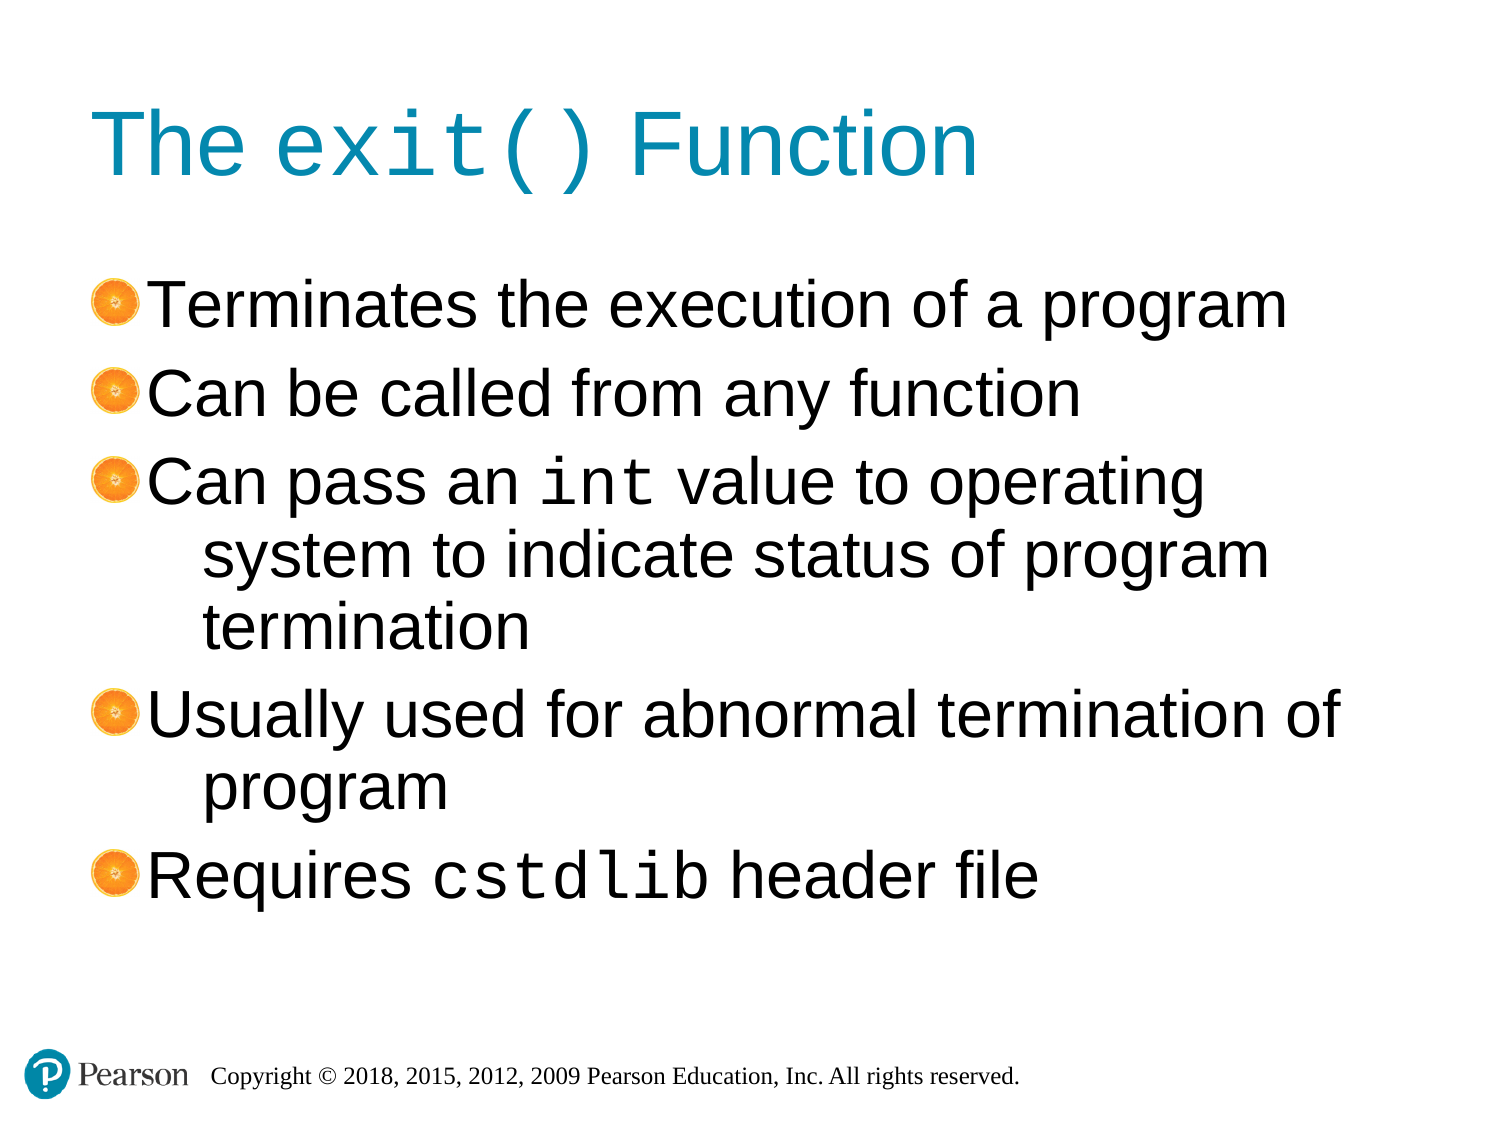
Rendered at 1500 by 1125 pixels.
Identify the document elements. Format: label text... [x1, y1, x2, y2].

list Terminates the execution of a program Can be called from any function Can pass an int value to operating system to indicate status of program termination Usually used for abnormal termination of program Requires cstdlib header file [75, 262, 1426, 1005]
title The exit() Function [75, 45, 1426, 233]
